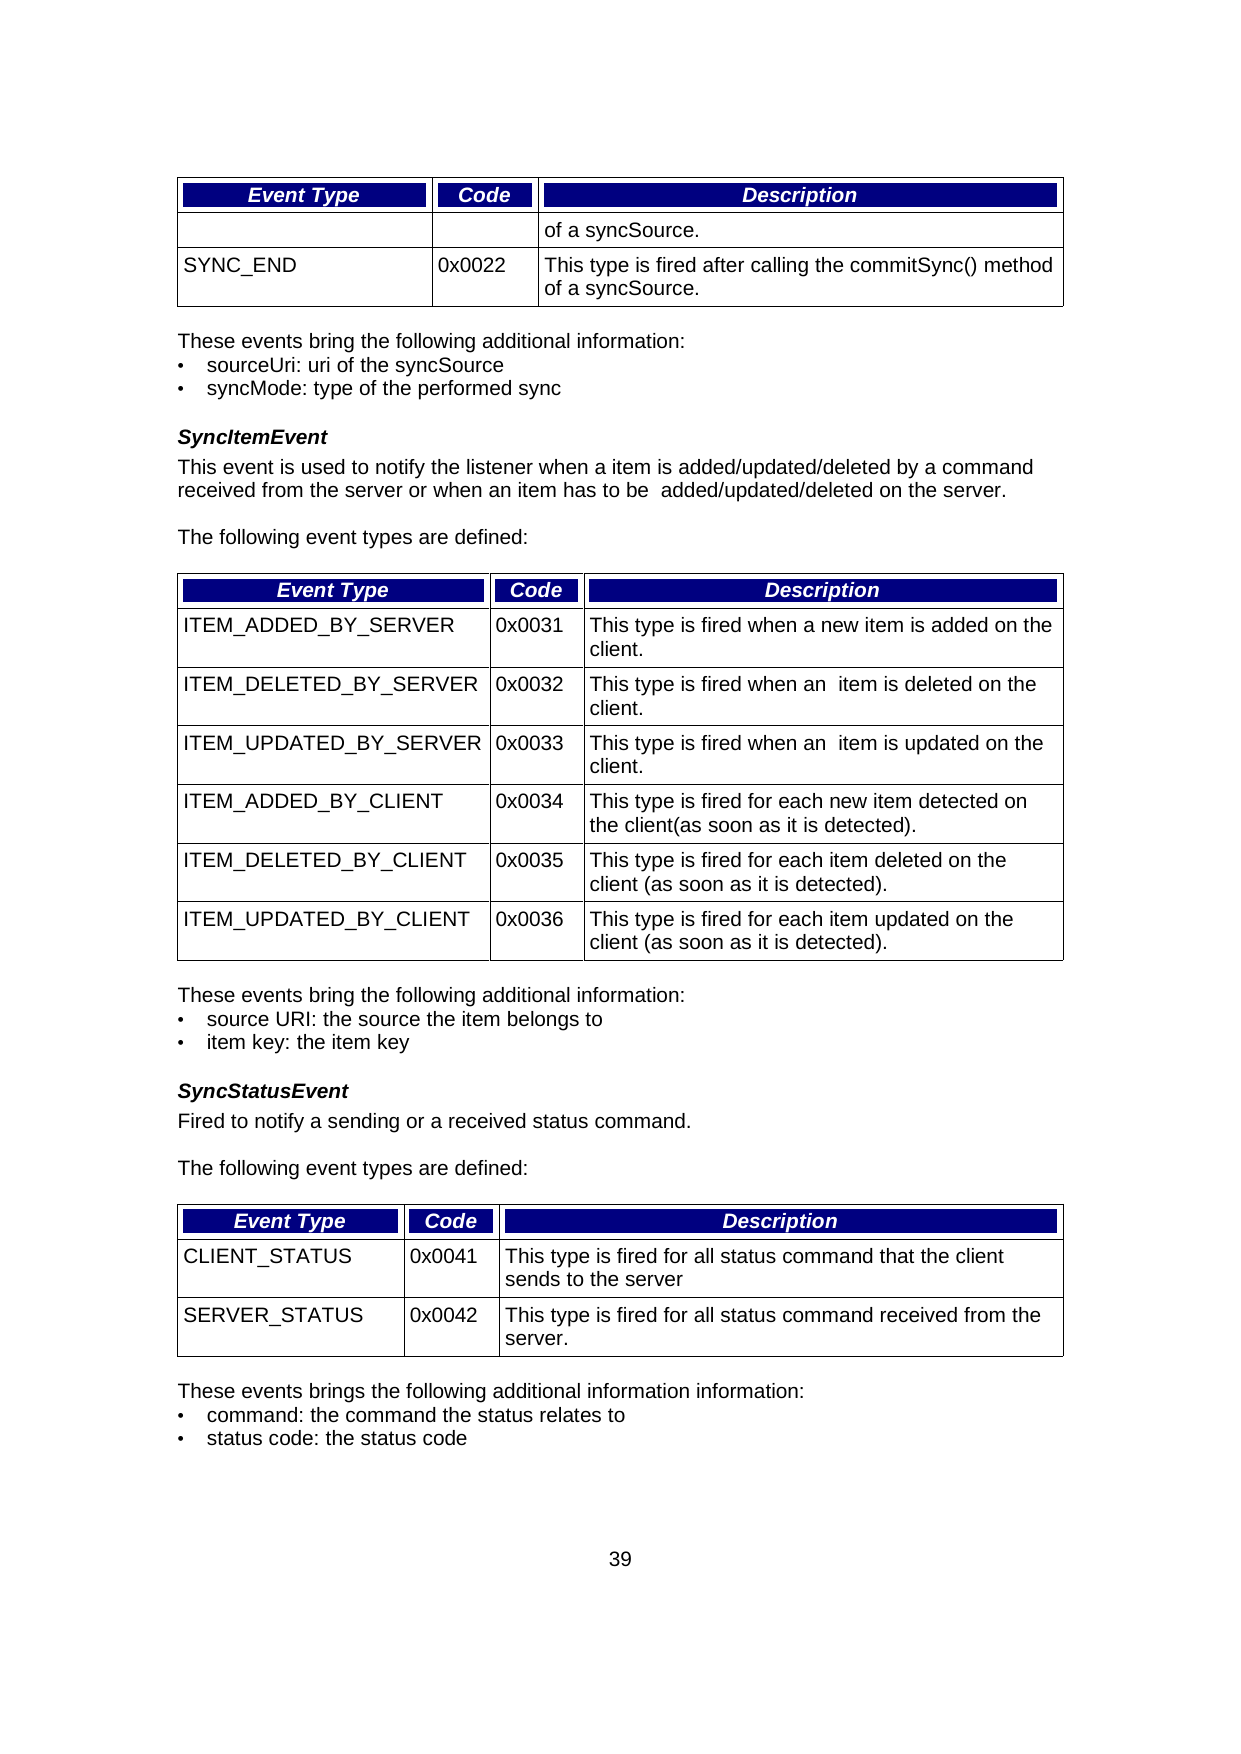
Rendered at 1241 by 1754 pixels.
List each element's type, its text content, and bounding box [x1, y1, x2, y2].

table_cell 0x0022 [433, 248, 538, 306]
table_cell 0x0036 [491, 902, 583, 960]
table_cell 0x0032 [491, 668, 583, 725]
table_cell 0x0041 [405, 1240, 499, 1297]
text These events bring the following additional information: [177, 330, 1063, 353]
list command: the command the status relates to [177, 1403, 1063, 1427]
table_header Event Type [178, 178, 432, 212]
table_cell 0x0042 [405, 1298, 499, 1356]
table_cell ITEM_ADDED_BY_SERVER [178, 609, 489, 667]
subtitle SyncStatusEvent [177, 1079, 1063, 1103]
list syncMode: type of the performed sync [177, 377, 1063, 400]
table_cell ITEM_DELETED_BY_CLIENT [178, 844, 489, 901]
table_cell This type is fired when a new item is added on the client. [585, 609, 1063, 667]
table_cell ITEM_UPDATED_BY_CLIENT [178, 902, 489, 960]
text These events bring the following additional information: [177, 984, 1063, 1007]
table_cell CLIENT_STATUS [178, 1240, 404, 1297]
table_cell 0x0031 [491, 609, 583, 667]
table_header Code [405, 1205, 499, 1239]
table_cell This type is fired for each item updated on the client (as soon as it is detected). [585, 902, 1063, 960]
table_cell This type is fired when an item is updated on the client. [585, 726, 1063, 784]
table_cell SYNC_END [178, 248, 432, 306]
table_cell This type is fired for all status command that the client sends to the server [500, 1240, 1063, 1297]
table_cell 0x0035 [491, 844, 583, 901]
table_cell [178, 213, 432, 247]
table_header Code [491, 574, 583, 608]
text The following event types are defined: [177, 526, 1063, 549]
table_cell This type is fired when an item is deleted on the client. [585, 668, 1063, 725]
list item key: the item key [177, 1031, 1063, 1054]
table_cell This type is fired for each new item detected on the client(as soon as it is detected). [585, 785, 1063, 843]
list source URI: the source the item belongs to [177, 1007, 1063, 1031]
table_cell of a syncSource. [539, 213, 1063, 247]
table_cell SERVER_STATUS [178, 1298, 404, 1356]
table_cell ITEM_UPDATED_BY_SERVER [178, 726, 489, 784]
list sourceUri: uri of the syncSource [177, 353, 1063, 377]
table_cell 0x0033 [491, 726, 583, 784]
table_cell This type is fired for all status command received from the server. [500, 1298, 1063, 1356]
table_cell 0x0034 [491, 785, 583, 843]
table_cell ITEM_DELETED_BY_SERVER [178, 668, 489, 725]
table_header Description [585, 574, 1063, 608]
table_cell This type is fired after calling the commitSync() method of a syncSource. [539, 248, 1063, 306]
table_cell [433, 213, 538, 247]
text Fired to notify a sending or a received status command. [177, 1109, 1063, 1133]
subtitle SyncItemEvent [177, 425, 1063, 449]
text The following event types are defined: [177, 1156, 1063, 1180]
table_header Code [433, 178, 538, 212]
table_header Event Type [178, 1205, 404, 1239]
list status code: the status code [177, 1427, 1063, 1450]
text These events brings the following additional information information: [177, 1379, 1063, 1403]
table_header Description [500, 1205, 1063, 1239]
table_header Event Type [178, 574, 489, 608]
table_header Description [539, 178, 1063, 212]
text This event is used to notify the listener when a item is added/updated/deleted by a command received from the server or when an item has to be added/updated/deleted on the server. [177, 455, 1063, 502]
table_cell This type is fired for each item deleted on the client (as soon as it is detected). [585, 844, 1063, 901]
table_cell ITEM_ADDED_BY_CLIENT [178, 785, 489, 843]
